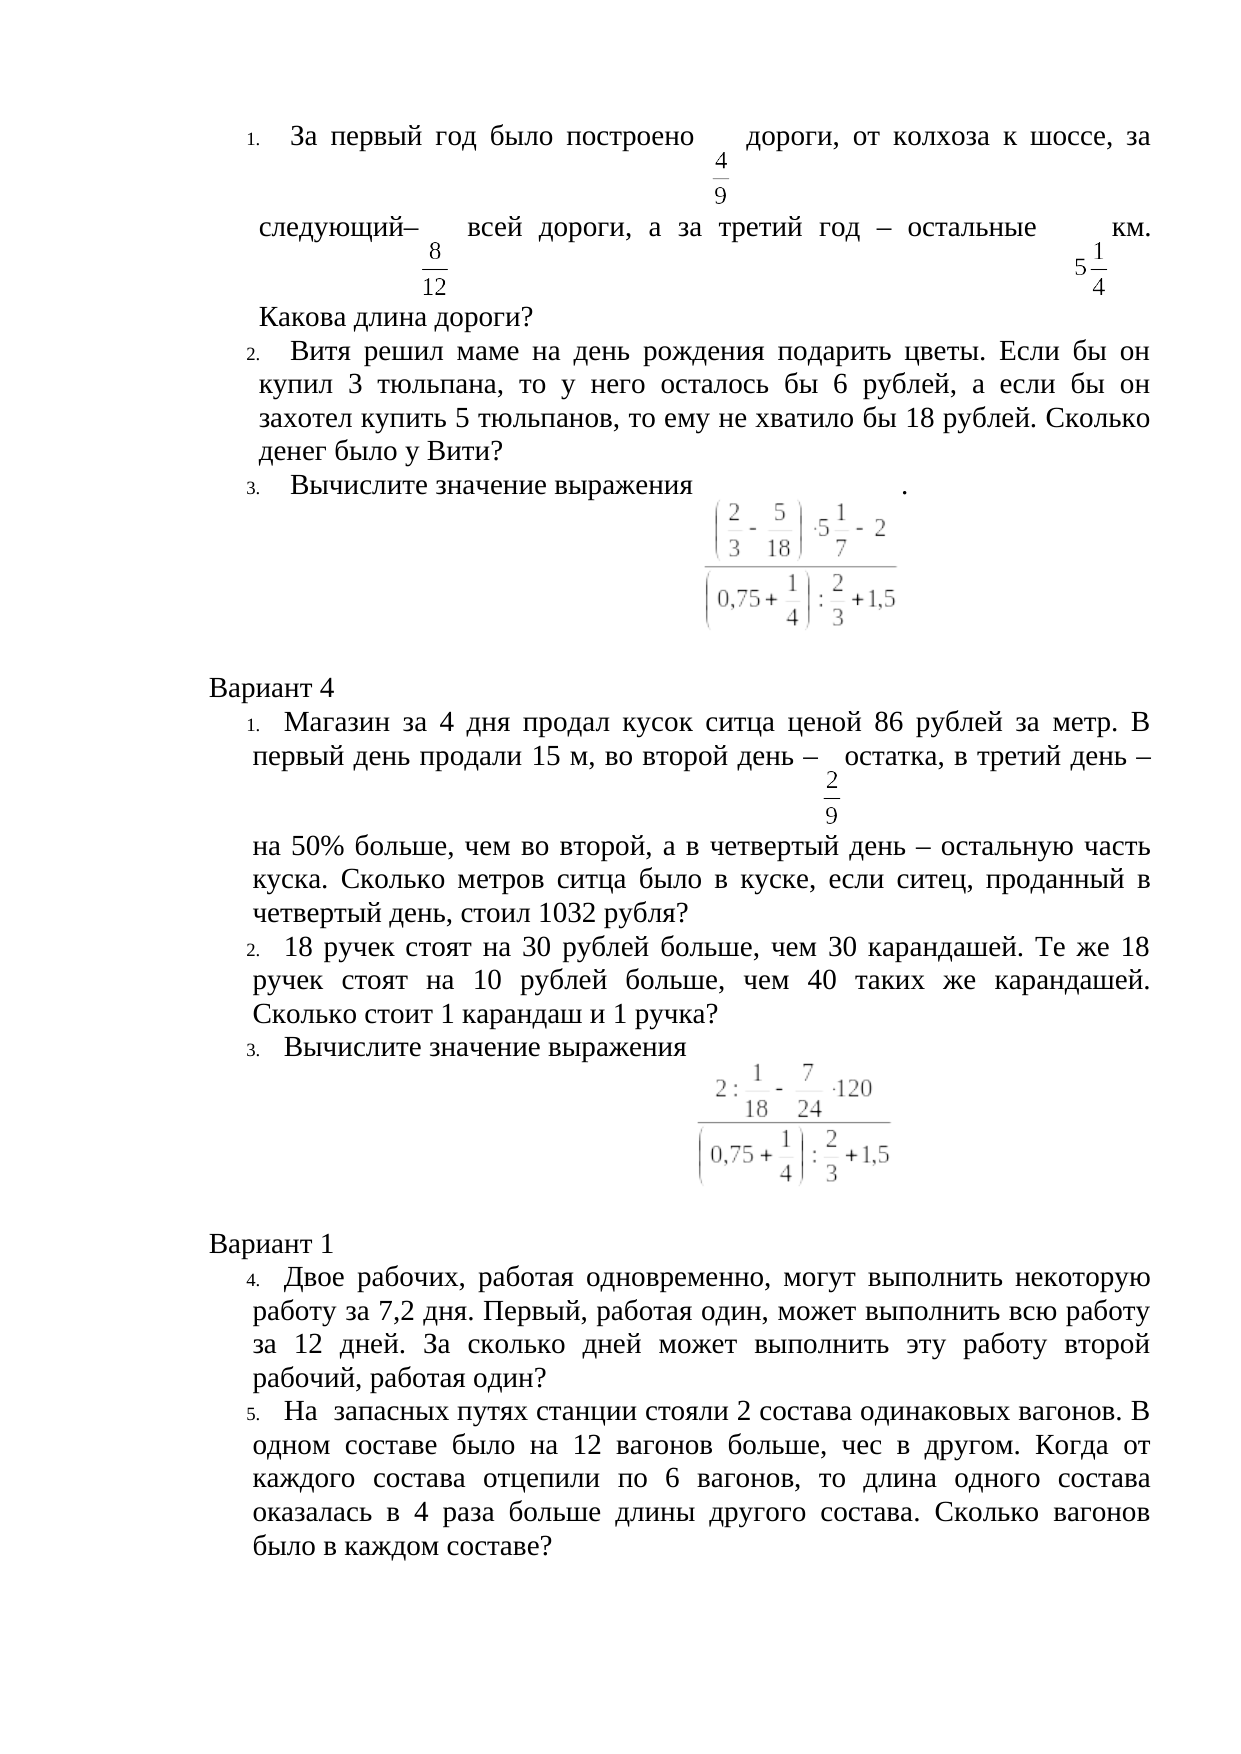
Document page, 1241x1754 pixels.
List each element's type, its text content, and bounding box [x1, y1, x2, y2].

list Витя решил маме на день рождения подарить цветы. Если бы он купил 3 тюльпана, то у него осталось бы 6 рублей, а если бы он захотел купить 5 тюльпанов, то ему не хватило бы 18 рублей. Сколько денег было у Вити? [215, 333, 1151, 467]
list Вычислите значение выражения [215, 1029, 1151, 1192]
list Магазин за 4 дня продал кусок ситца ценой 86 рублей за метр. В первый день продали 15 м, во второй день –остатка, в третий день – на 50% больше, чем во второй, а в четвертый день – остальную часть куска. Сколько метров ситца было в куске, если ситец, проданный в четвертый день, стоил 1032 рубля? [215, 704, 1151, 929]
list За первый год было построено дороги, от колхоза к шоссе, за следующий– всей дороги, а за третий год – остальные км. Какова длина дороги? [215, 118, 1151, 333]
list На запасных путях станции стояли 2 состава одинаковых вагонов. В одном составе было на 12 вагонов больше, чес в другом. Когда от каждого состава отцепили по 6 вагонов, то длина одного состава оказалась в 4 раза больше длины другого состава. Сколько вагонов было в каждом составе? [215, 1393, 1151, 1561]
list 18 ручек стоят на 30 рублей больше, чем 30 карандашей. Те же 18 ручек стоят на 10 рублей больше, чем 40 таких же карандашей. Сколько стоит 1 карандаш и 1 ручка? [215, 929, 1151, 1029]
text Вариант 4 [177, 671, 1151, 704]
list Вычислите значение выражения . [215, 467, 1151, 637]
text Вариант 1 [177, 1226, 1151, 1259]
list Двое рабочих, работая одновременно, могут выполнить некоторую работу за 7,2 дня. Первый, работая один, может выполнить всю работу за 12 дней. За сколько дней может выполнить эту работу второй рабочий, работая один? [215, 1259, 1151, 1393]
